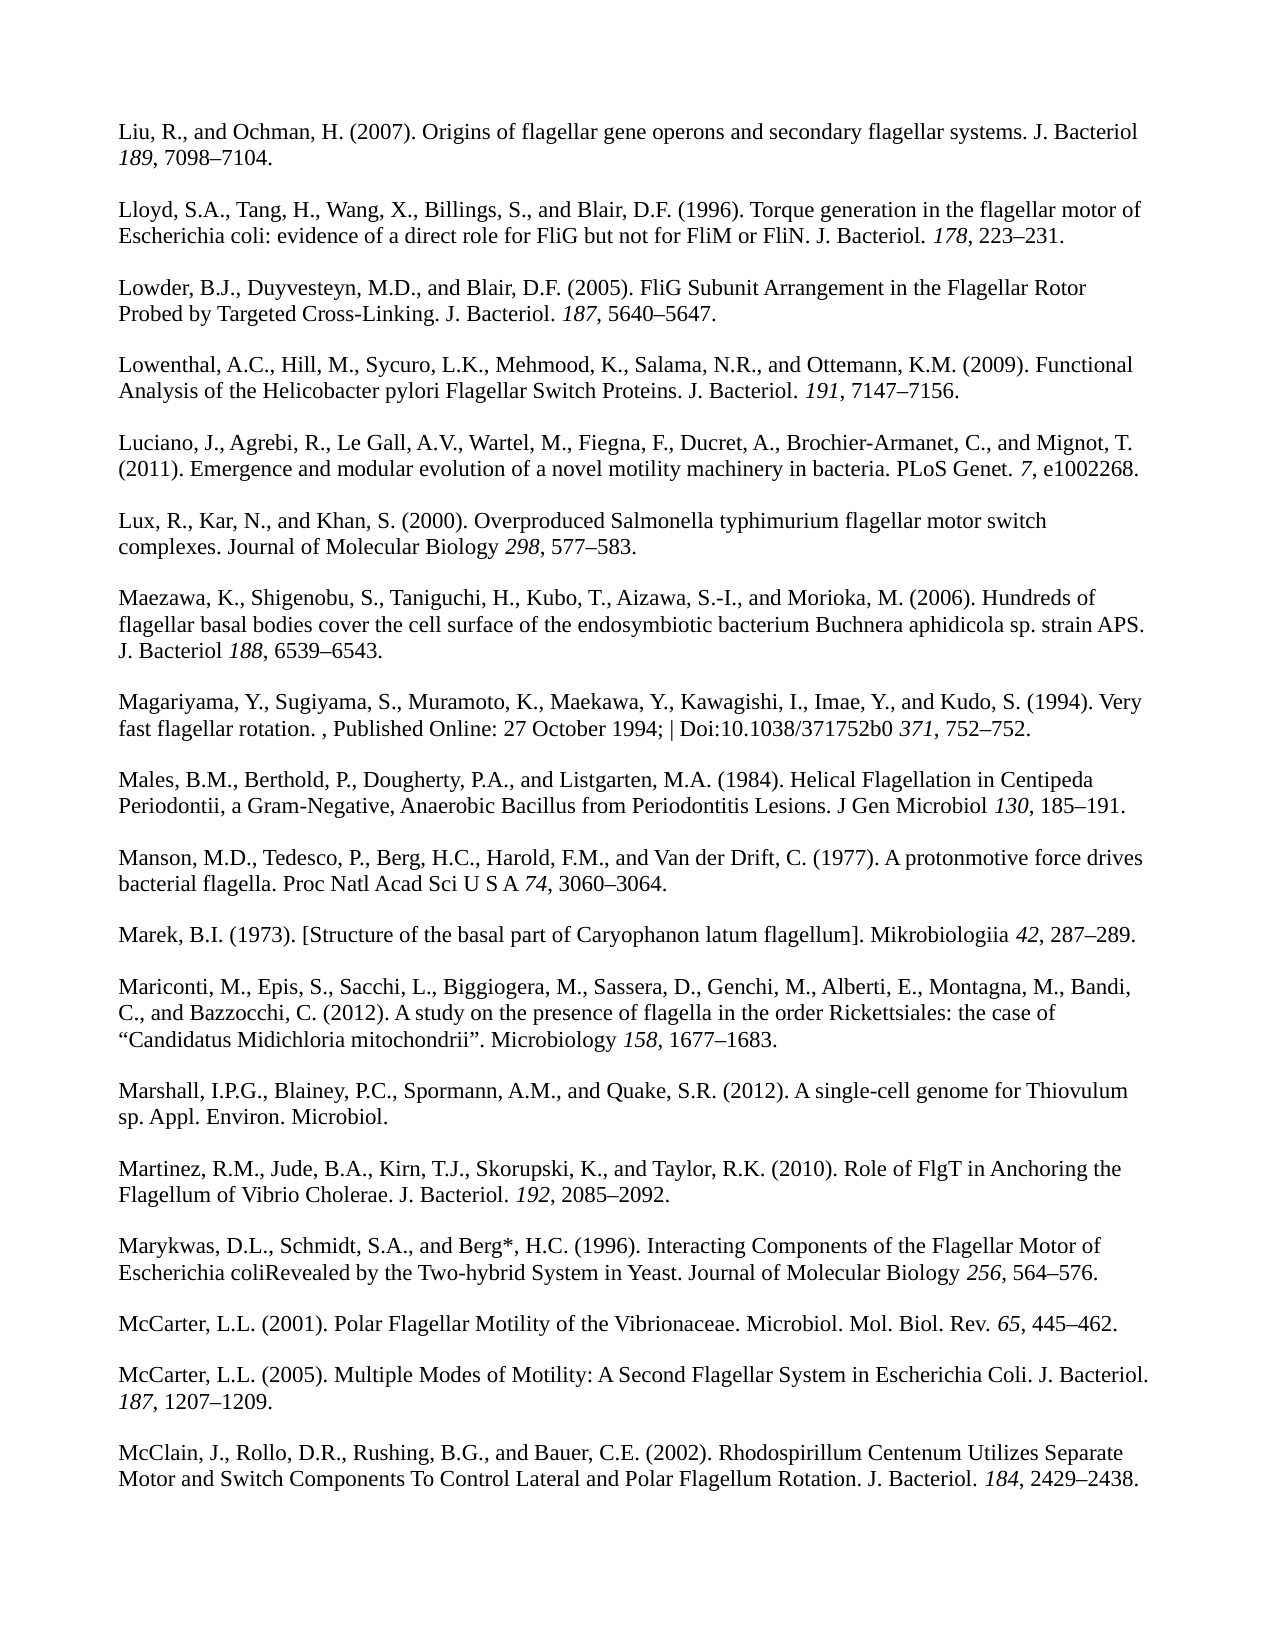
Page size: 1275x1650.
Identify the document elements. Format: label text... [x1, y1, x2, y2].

text McCarter, L.L. (2001). Polar Flagellar Motility of the Vibrionaceae. Microbiol. Mol. Biol. Rev. 65, 445–462. [118, 1310, 1157, 1336]
text Magariyama, Y., Sugiyama, S., Muramoto, K., Maekawa, Y., Kawagishi, I., Imae, Y., and Kudo, S. (1994). Very fast flagellar rotation. , Published Online: 27 October 1994; | Doi:10.1038/371752b0 371, 752–752. [118, 688, 1157, 741]
text Liu, R., and Ochman, H. (2007). Origins of flagellar gene operons and secondary flagellar systems. J. Bacteriol 189, 7098–7104. [118, 118, 1157, 171]
text Males, B.M., Berthold, P., Dougherty, P.A., and Listgarten, M.A. (1984). Helical Flagellation in Centipeda Periodontii, a Gram-Negative, Anaerobic Bacillus from Periodontitis Lesions. J Gen Microbiol 130, 185–191. [118, 766, 1157, 819]
text Lux, R., Kar, N., and Khan, S. (2000). Overproduced Salmonella typhimurium flagellar motor switch complexes. Journal of Molecular Biology 298, 577–583. [118, 507, 1157, 559]
text Lloyd, S.A., Tang, H., Wang, X., Billings, S., and Blair, D.F. (1996). Torque generation in the flagellar motor of Escherichia coli: evidence of a direct role for FliG but not for FliM or FliN. J. Bacteriol. 178, 223–231. [118, 196, 1157, 248]
text Maezawa, K., Shigenobu, S., Taniguchi, H., Kubo, T., Aizawa, S.-I., and Morioka, M. (2006). Hundreds of flagellar basal bodies cover the cell surface of the endosymbiotic bacterium Buchnera aphidicola sp. strain APS. J. Bacteriol 188, 6539–6543. [118, 584, 1157, 663]
text Luciano, J., Agrebi, R., Le Gall, A.V., Wartel, M., Fiegna, F., Ducret, A., Brochier-Armanet, C., and Mignot, T. (2011). Emergence and modular evolution of a novel motility machinery in bacteria. PLoS Genet. 7, e1002268. [118, 429, 1157, 482]
text Lowder, B.J., Duyvesteyn, M.D., and Blair, D.F. (2005). FliG Subunit Arrangement in the Flagellar Rotor Probed by Targeted Cross-Linking. J. Bacteriol. 187, 5640–5647. [118, 273, 1157, 326]
text Marykwas, D.L., Schmidt, S.A., and Berg*, H.C. (1996). Interacting Components of the Flagellar Motor of Escherichia coliRevealed by the Two-hybrid System in Yeast. Journal of Molecular Biology 256, 564–576. [118, 1232, 1157, 1285]
text Marshall, I.P.G., Blainey, P.C., Spormann, A.M., and Quake, S.R. (2012). A single-cell genome for Thiovulum sp. Appl. Environ. Microbiol. [118, 1077, 1157, 1130]
text Mariconti, M., Epis, S., Sacchi, L., Biggiogera, M., Sassera, D., Genchi, M., Alberti, E., Montagna, M., Bandi, C., and Bazzocchi, C. (2012). A study on the presence of flagella in the order Rickettsiales: the case of “Candidatus Midichloria mitochondrii”. Microbiology 158, 1677–1683. [118, 973, 1157, 1052]
text Manson, M.D., Tedesco, P., Berg, H.C., Harold, F.M., and Van der Drift, C. (1977). A protonmotive force drives bacterial flagella. Proc Natl Acad Sci U S A 74, 3060–3064. [118, 844, 1157, 897]
text McClain, J., Rollo, D.R., Rushing, B.G., and Bauer, C.E. (2002). Rhodospirillum Centenum Utilizes Separate Motor and Switch Components To Control Lateral and Polar Flagellum Rotation. J. Bacteriol. 184, 2429–2438. [118, 1439, 1157, 1492]
text Martinez, R.M., Jude, B.A., Kirn, T.J., Skorupski, K., and Taylor, R.K. (2010). Role of FlgT in Anchoring the Flagellum of Vibrio Cholerae. J. Bacteriol. 192, 2085–2092. [118, 1155, 1157, 1207]
text McCarter, L.L. (2005). Multiple Modes of Motility: A Second Flagellar System in Escherichia Coli. J. Bacteriol. 187, 1207–1209. [118, 1361, 1157, 1414]
text Lowenthal, A.C., Hill, M., Sycuro, L.K., Mehmood, K., Salama, N.R., and Ottemann, K.M. (2009). Functional Analysis of the Helicobacter pylori Flagellar Switch Proteins. J. Bacteriol. 191, 7147–7156. [118, 351, 1157, 404]
text Marek, B.I. (1973). [Structure of the basal part of Caryophanon latum flagellum]. Mikrobiologiia 42, 287–289. [118, 922, 1157, 948]
